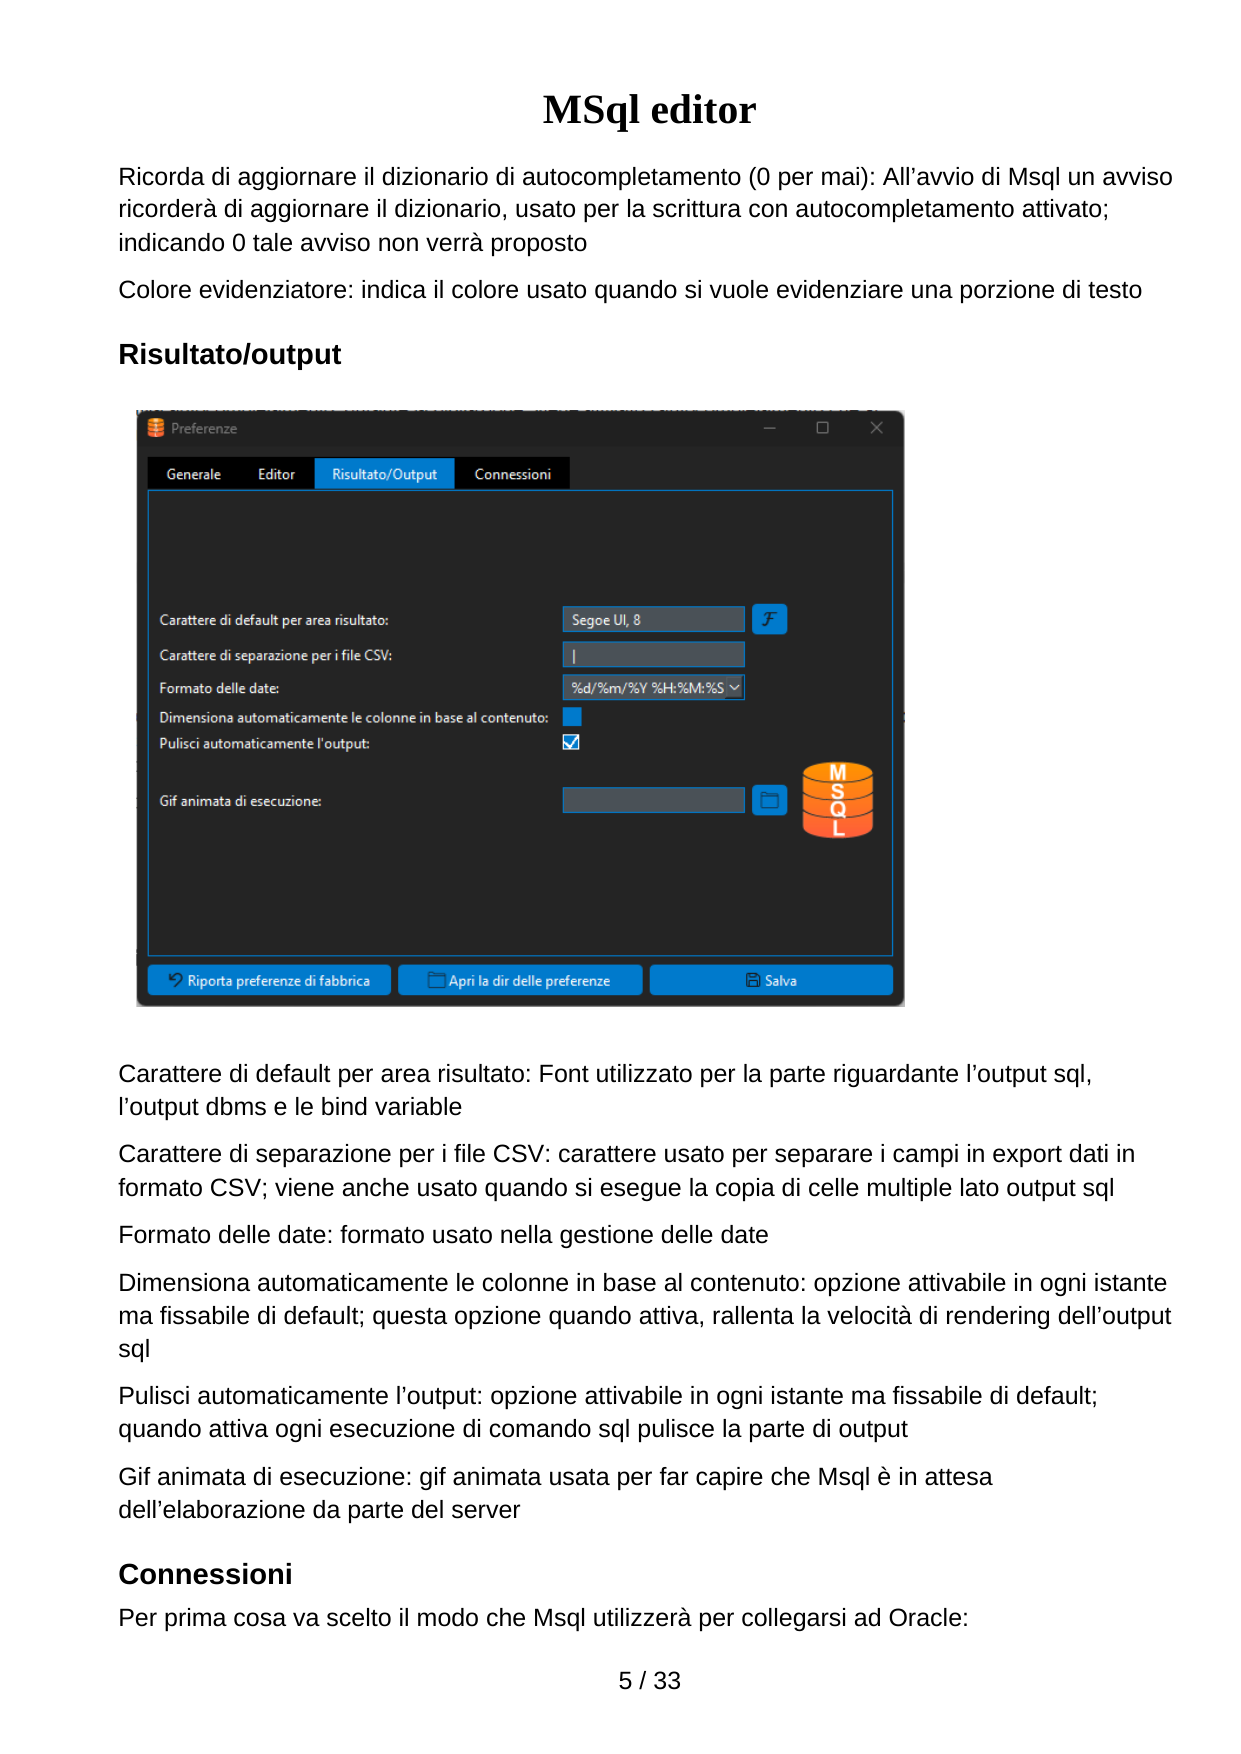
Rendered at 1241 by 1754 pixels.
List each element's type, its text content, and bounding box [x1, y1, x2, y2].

text Dimensiona automaticamente le colonne in base al contenuto: opzione attivabile in ogni istante ma fissabile di default; questa opzione quando attiva, rallenta la velocità di rendering dell’output sql [118, 1268, 1181, 1362]
text Carattere di separazione per i file CSV: carattere usato per separare i campi in export dati in formato CSV; viene anche usato quando si esegue la copia di celle multiple lato output sql [118, 1139, 1181, 1201]
text Carattere di default per area risultato: Font utilizzato per la parte riguardante l’output sql, l’output dbms e le bind variable [118, 1059, 1181, 1121]
subtitle Risultato/output [118, 337, 1181, 371]
subtitle Connessioni [118, 1557, 1181, 1591]
text Pulisci automaticamente l’output: opzione attivabile in ogni istante ma fissabile di default; quando attiva ogni esecuzione di comando sql pulisce la parte di output [118, 1381, 1181, 1443]
text Ricorda di aggiornare il dizionario di autocompletamento (0 per mai): All’avvio di Msql un avviso ricorderà di aggiornare il dizionario, usato per la scrittura con autocompletamento attivato; indicando 0 tale avviso non verrà proposto [118, 161, 1181, 256]
text Formato delle date: formato usato nella gestione delle date [118, 1220, 1181, 1249]
picture [136, 410, 905, 1007]
text Gif animata di esecuzione: gif animata usata per far capire che Msql è in attesa dell’elaborazione da parte del server [118, 1462, 1181, 1524]
text Per prima cosa va scelto il modo che Msql utilizzerà per collegarsi ad Oracle: [118, 1603, 1181, 1632]
text Colore evidenziatore: indica il colore usato quando si vuole evidenziare una porzione di testo [118, 275, 1181, 304]
